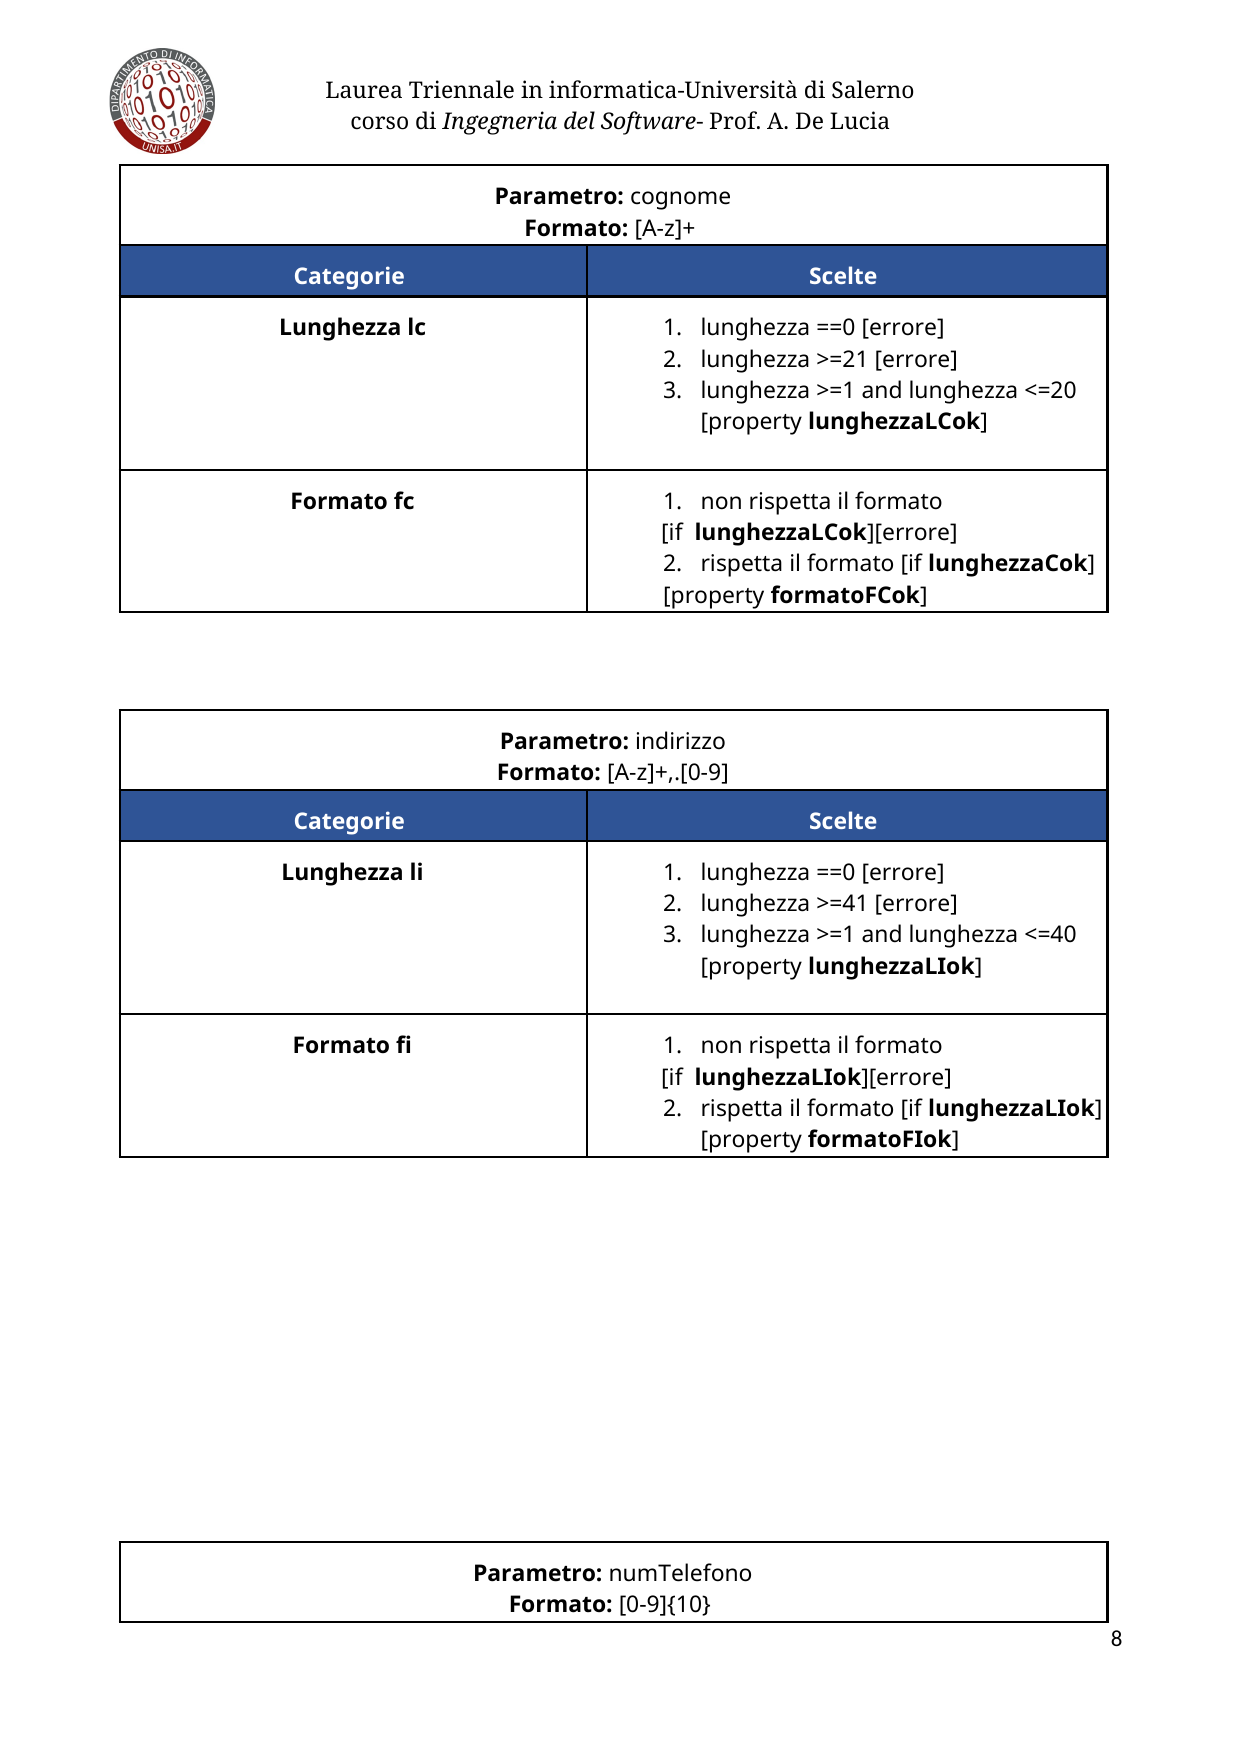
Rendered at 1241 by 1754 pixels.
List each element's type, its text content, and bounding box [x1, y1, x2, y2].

table_cell Scelte [588, 246, 1106, 295]
table_cell Categorie [121, 791, 586, 840]
table_cell Categorie [121, 246, 586, 295]
table_cell non rispetta il formato [if lunghezzaLCok][errore] rispetta il formato [if lunghezzaCok] [property formatoFCok] [588, 471, 1106, 611]
table_header Parametro: indirizzo Formato: [A-z]+,.[0-9] [121, 711, 1106, 789]
table_cell Formato fi [121, 1015, 586, 1156]
table_header Parametro: cognome Formato: [A-z]+ [121, 166, 1106, 244]
table_cell lunghezza ==0 [errore] lunghezza >=21 [errore] lunghezza >=1 and lunghezza <=20 [property lunghezzaLCok] [588, 298, 1106, 469]
table_header Parametro: numTelefono Formato: [0-9]{10} [121, 1543, 1106, 1621]
table_cell Lunghezza lc [121, 298, 586, 469]
table_cell non rispetta il formato [if lunghezzaLIok][errore] rispetta il formato [if lunghezzaLIok] [property formatoFIok] [588, 1015, 1106, 1156]
table_cell Lunghezza li [121, 842, 586, 1013]
table_cell Formato fc [121, 471, 586, 611]
table_cell lunghezza ==0 [errore] lunghezza >=41 [errore] lunghezza >=1 and lunghezza <=40 [property lunghezzaLIok] [588, 842, 1106, 1013]
table_cell Scelte [588, 791, 1106, 840]
